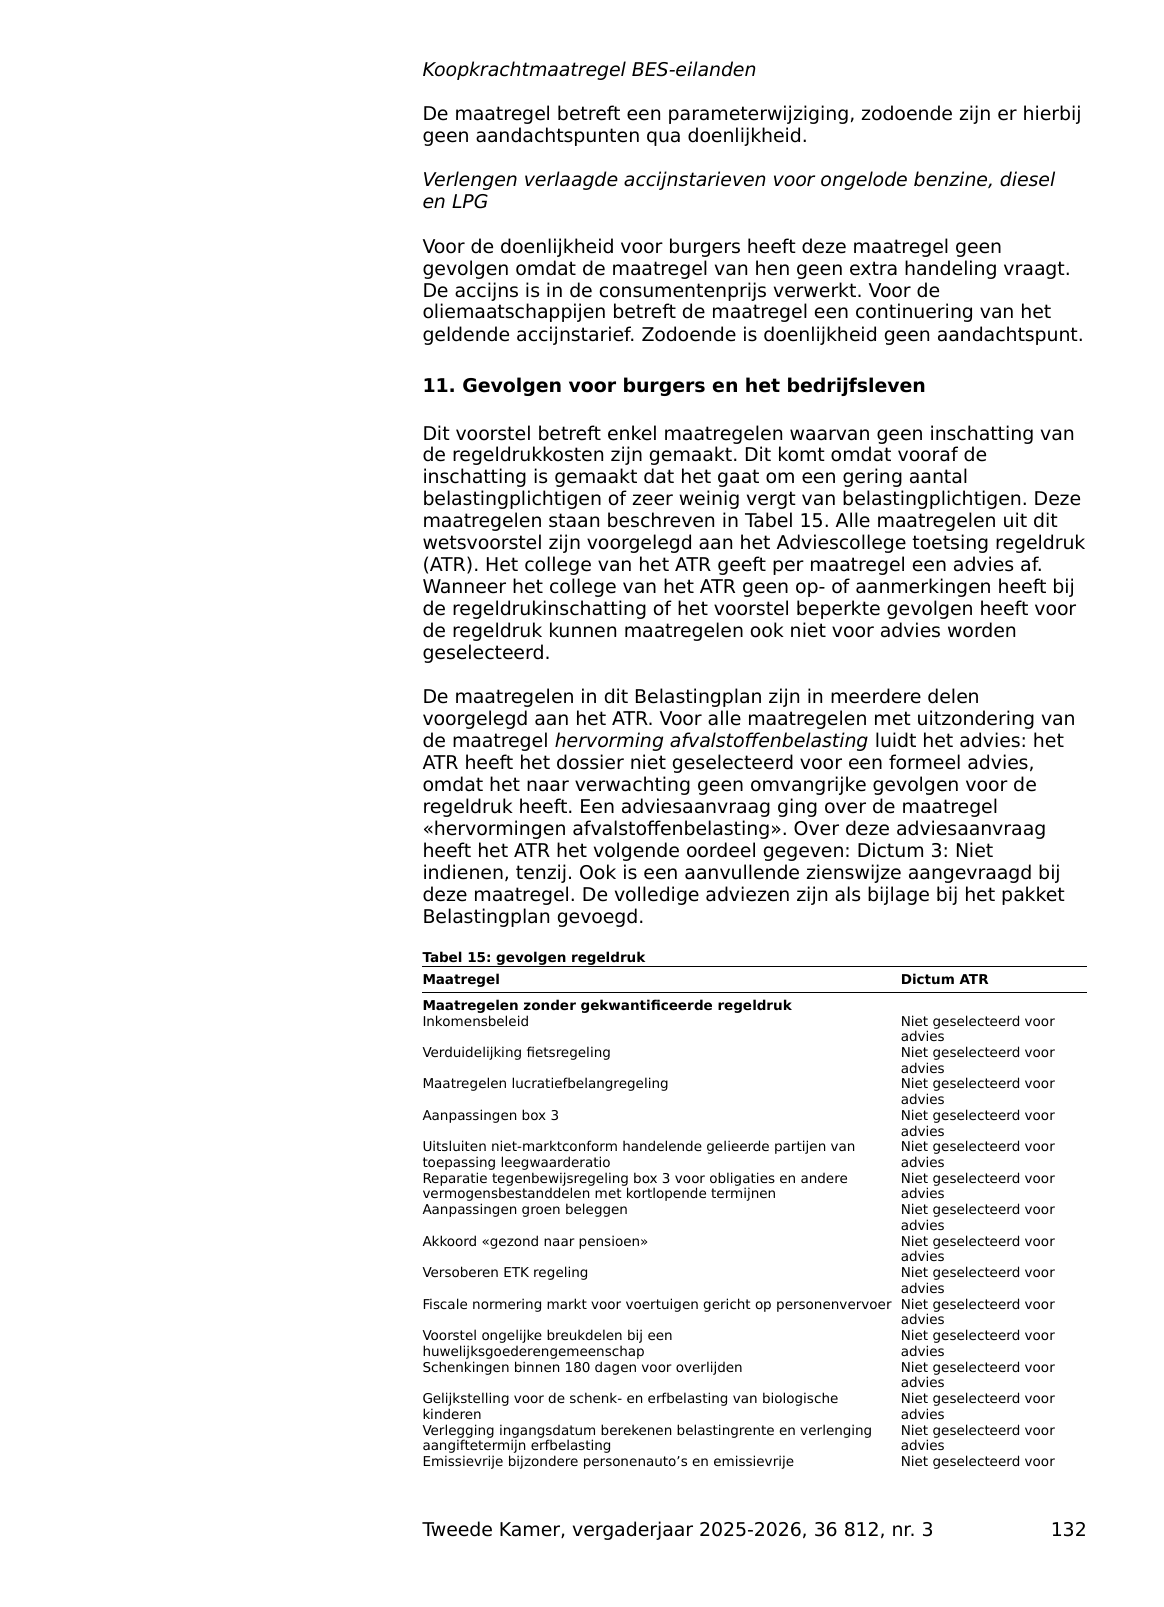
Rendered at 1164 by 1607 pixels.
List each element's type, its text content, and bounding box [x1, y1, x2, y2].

table_cell Versoberen ETK regeling [422, 1265, 895, 1296]
table_cell Niet geselecteerd voor advies [895, 1328, 1087, 1359]
table_header Tabel 15: gevolgen regeldruk [422, 950, 1087, 966]
subtitle Koopkrachtmaatregel BES-eilanden [422, 59, 1087, 81]
table_cell Akkoord «gezond naar pensioen» [422, 1234, 895, 1265]
text De maatregel betreft een parameterwijziging, zodoende zijn er hierbij geen aandachtspunten qua doenlijkheid. [422, 103, 1087, 147]
table_cell Niet geselecteerd voor advies [895, 1013, 1087, 1045]
table_cell Niet geselecteerd voor advies [895, 1139, 1087, 1171]
table_cell Niet geselecteerd voor advies [895, 1391, 1087, 1422]
text De maatregelen in dit Belastingplan zijn in meerdere delen voorgelegd aan het ATR. Voor alle maatregelen met uitzondering van de maatregel hervorming afvalstoffenbelasting luidt het advies: het ATR heeft het dossier niet geselecteerd voor een formeel advies, omdat het naar verwachting geen omvangrijke gevolgen voor de regeldruk heeft. Een adviesaanvraag ging over de maatregel «hervormingen afvalstoffenbelasting». Over deze adviesaanvraag heeft het ATR het volgende oordeel gegeven: Dictum 3: Niet indienen, tenzij. Ook is een aanvullende zienswijze aangevraagd bij deze maatregel. De volledige adviezen zijn als bijlage bij het pakket Belastingplan gevoegd. [422, 686, 1087, 928]
subtitle 11. Gevolgen voor burgers en het bedrijfsleven [422, 375, 1087, 397]
table_cell [895, 993, 1087, 1013]
table_cell Niet geselecteerd voor advies [895, 1422, 1087, 1454]
subtitle Verlengen verlaagde accijnstarieven voor ongelode benzine, diesel en LPG [422, 169, 1087, 213]
table_cell Niet geselecteerd voor advies [895, 1202, 1087, 1233]
text Voor de doenlijkheid voor burgers heeft deze maatregel geen gevolgen omdat de maatregel van hen geen extra handeling vraagt. De accijns is in de consumentenprijs verwerkt. Voor de oliemaatschappijen betreft de maatregel een continuering van het geldende accijnstarief. Zodoende is doenlijkheid geen aandachtspunt. [422, 236, 1087, 345]
table_cell Niet geselecteerd voor advies [895, 1108, 1087, 1139]
table_cell Schenkingen binnen 180 dagen voor overlijden [422, 1359, 895, 1391]
table_cell Uitsluiten niet-marktconform handelende gelieerde partijen van toepassing leegwaarderatio [422, 1139, 895, 1171]
table_cell Niet geselecteerd voor advies [895, 1171, 1087, 1202]
table_cell Verlegging ingangsdatum berekenen belastingrente en verlenging aangiftetermijn erfbelasting [422, 1422, 895, 1454]
table_cell Niet geselecteerd voor advies [895, 1076, 1087, 1108]
text Dit voorstel betreft enkel maatregelen waarvan geen inschatting van de regeldrukkosten zijn gemaakt. Dit komt omdat vooraf de inschatting is gemaakt dat het gaat om een gering aantal belastingplichtigen of zeer weinig vergt van belastingplichtigen. Deze maatregelen staan beschreven in Tabel 15. Alle maatregelen uit dit wetsvoorstel zijn voorgelegd aan het Adviescollege toetsing regeldruk (ATR). Het college van het ATR geeft per maatregel een advies af. Wanneer het college van het ATR geen op- of aanmerkingen heeft bij de regeldrukinschatting of het voorstel beperkte gevolgen heeft voor de regeldruk kunnen maatregelen ook niet voor advies worden geselecteerd. [422, 422, 1087, 664]
table_cell Niet geselecteerd voor advies [895, 1234, 1087, 1265]
table_cell Maatregelen lucratiefbelangregeling [422, 1076, 895, 1108]
table_cell Aanpassingen box 3 [422, 1108, 895, 1139]
table_cell Niet geselecteerd voor advies [895, 1265, 1087, 1296]
table_cell Verduidelijking fietsregeling [422, 1045, 895, 1076]
table_cell Reparatie tegenbewijsregeling box 3 voor obligaties en andere vermogensbestanddelen met kortlopende termijnen [422, 1171, 895, 1202]
table_cell Niet geselecteerd voor advies [895, 1296, 1087, 1328]
table_cell Fiscale normering markt voor voertuigen gericht op personenvervoer [422, 1296, 895, 1328]
table_cell Voorstel ongelijke breukdelen bij een huwelijksgoederengemeenschap [422, 1328, 895, 1359]
table_cell Aanpassingen groen beleggen [422, 1202, 895, 1233]
table_cell Dictum ATR [895, 967, 1087, 992]
table_cell Maatregel [422, 967, 895, 992]
table_cell Niet geselecteerd voor advies [895, 1359, 1087, 1391]
table_cell Niet geselecteerd voor advies [895, 1045, 1087, 1076]
table_cell Niet geselecteerd voor [895, 1454, 1087, 1469]
table_cell Inkomensbeleid [422, 1013, 895, 1045]
table_cell Gelijkstelling voor de schenk- en erfbelasting van biologische kinderen [422, 1391, 895, 1422]
table_cell Maatregelen zonder gekwantificeerde regeldruk [422, 993, 895, 1013]
table_cell Emissievrije bijzondere personenauto’s en emissievrije [422, 1454, 895, 1469]
